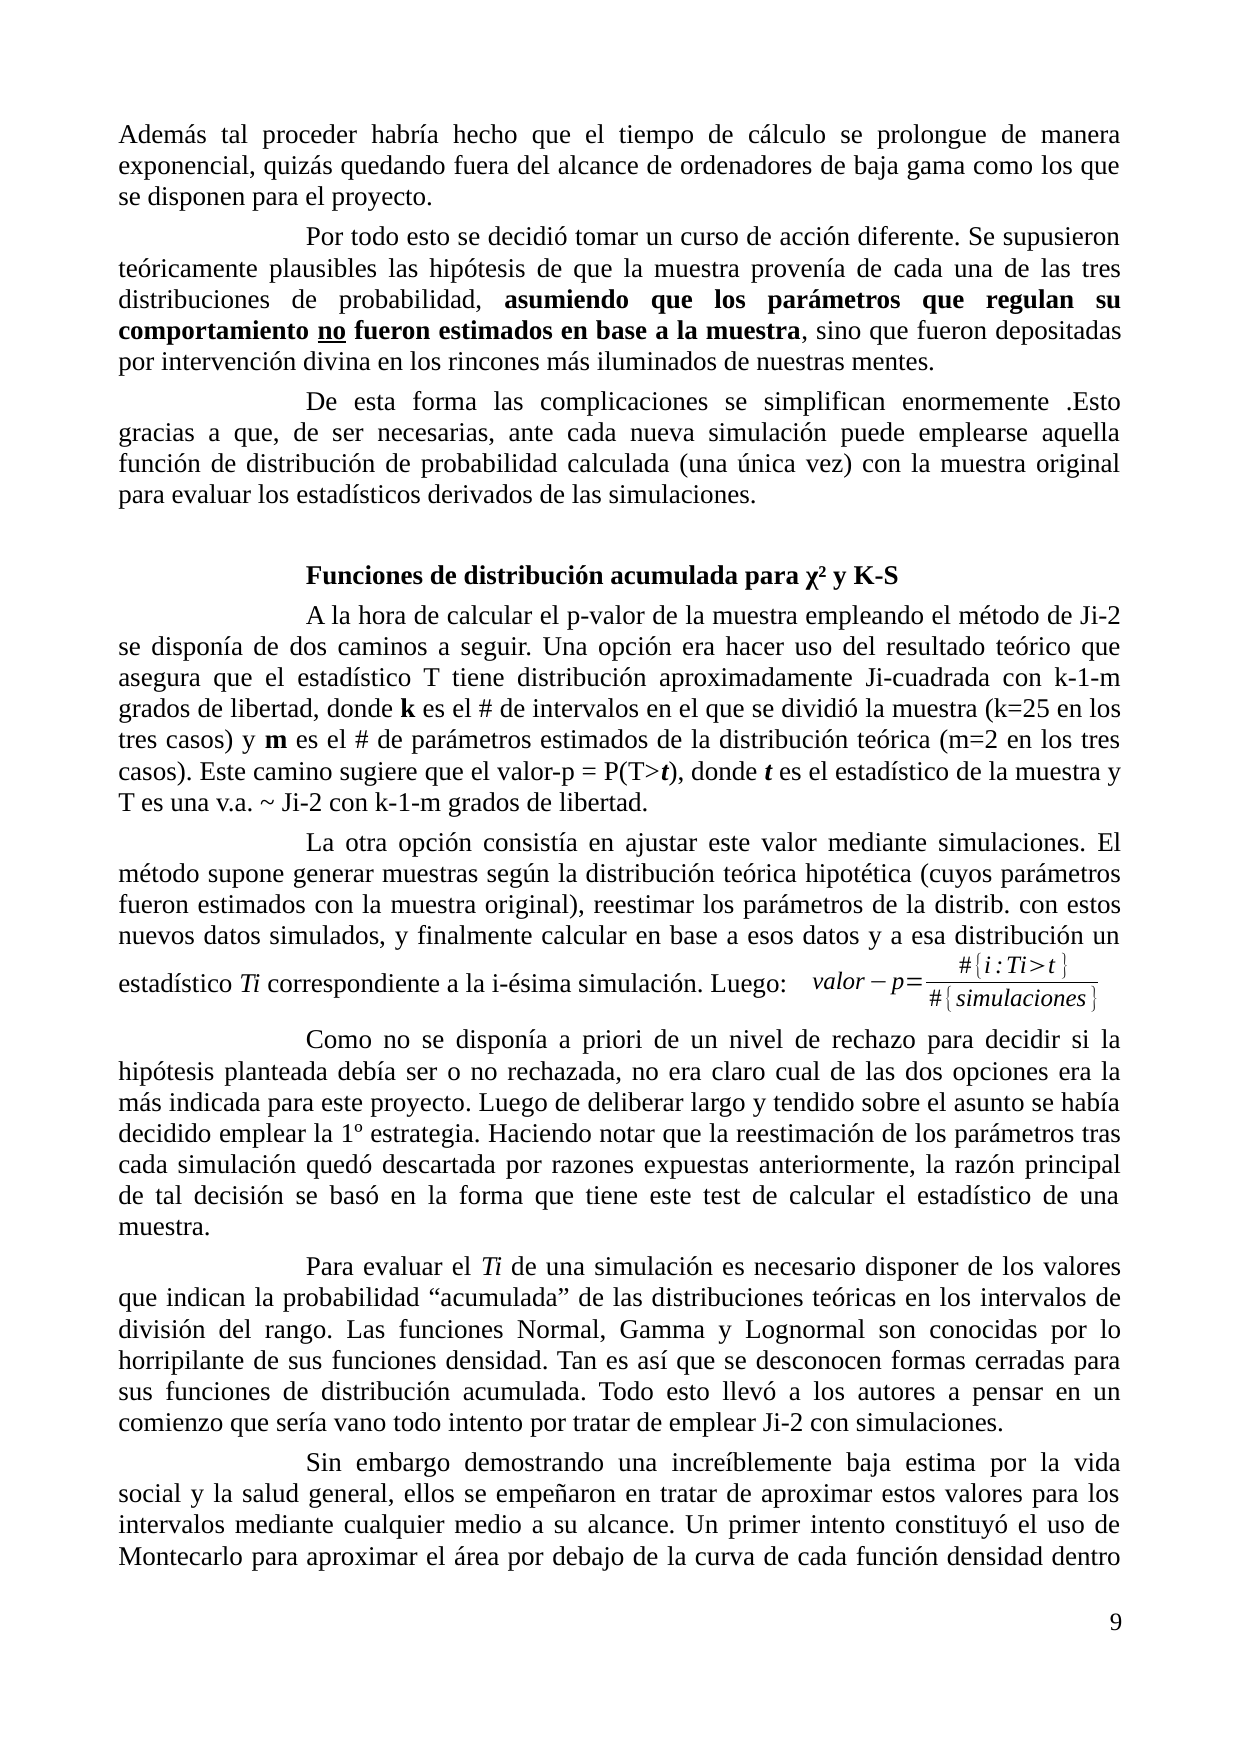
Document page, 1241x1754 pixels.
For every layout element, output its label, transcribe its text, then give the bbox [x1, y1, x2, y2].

text Funciones de distribución acumulada para χ² y K-S [118, 559, 1122, 590]
text Sin embargo demostrando una increíblemente baja estima por la vida social y la salud general, ellos se empeñaron en tratar de aproximar estos valores para los intervalos mediante cualquier medio a su alcance. Un primer intento constituyó el uso de Montecarlo para aproximar el área por debajo de la curva de cada función densidad dentro [118, 1446, 1122, 1571]
text A la hora de calcular el p-valor de la muestra empleando el método de Ji-2 se disponía de dos caminos a seguir. Una opción era hacer uso del resultado teórico que asegura que el estadístico T tiene distribución aproximadamente Ji-cuadrada con k-1-m grados de libertad, donde k es el # de intervalos en el que se dividió la muestra (k=25 en los tres casos) y m es el # de parámetros estimados de la distribución teórica (m=2 en los tres casos). Este camino sugiere que el valor-p = P(T>t), donde t es el estadístico de la muestra y T es una v.a. ~ Ji-2 con k-1-m grados de libertad. [118, 599, 1122, 817]
text Como no se disponía a priori de un nivel de rechazo para decidir si la hipótesis planteada debía ser o no rechazada, no era claro cual de las dos opciones era la más indicada para este proyecto. Luego de deliberar largo y tendido sobre el asunto se había decidido emplear la 1º estrategia. Haciendo notar que la reestimación de los parámetros tras cada simulación quedó descartada por razones expuestas anteriormente, la razón principal de tal decisión se basó en la forma que tiene este test de calcular el estadístico de una muestra. [118, 1023, 1122, 1241]
text Además tal proceder habría hecho que el tiempo de cálculo se prolongue de manera exponencial, quizás quedando fuera del alcance de ordenadores de baja gama como los que se disponen para el proyecto. [118, 118, 1122, 212]
text La otra opción consistía en ajustar este valor mediante simulaciones. El método supone generar muestras según la distribución teórica hipotética (cuyos parámetros fueron estimados con la muestra original), reestimar los parámetros de la distrib. con estos nuevos datos simulados, y finalmente calcular en base a esos datos y a esa distribución un estadístico Ti correspondiente a la i-ésima simulación. Luego: [118, 826, 1122, 1014]
text Por todo esto se decidió tomar un curso de acción diferente. Se supusieron teóricamente plausibles las hipótesis de que la muestra provenía de cada una de las tres distribuciones de probabilidad, asumiendo que los parámetros que regulan su comportamiento no fueron estimados en base a la muestra, sino que fueron depositadas por intervención divina en los rincones más iluminados de nuestras mentes. [118, 221, 1122, 376]
text Para evaluar el Ti de una simulación es necesario disponer de los valores que indican la probabilidad “acumulada” de las distribuciones teóricas en los intervalos de división del rango. Las funciones Normal, Gamma y Lognormal son conocidas por lo horripilante de sus funciones densidad. Tan es así que se desconocen formas cerradas para sus funciones de distribución acumulada. Todo esto llevó a los autores a pensar en un comienzo que sería vano todo intento por tratar de emplear Ji-2 con simulaciones. [118, 1250, 1122, 1437]
text De esta forma las complicaciones se simplifican enormemente .Esto gracias a que, de ser necesarias, ante cada nueva simulación puede emplearse aquella función de distribución de probabilidad calculada (una única vez) con la muestra original para evaluar los estadísticos derivados de las simulaciones. [118, 385, 1122, 510]
